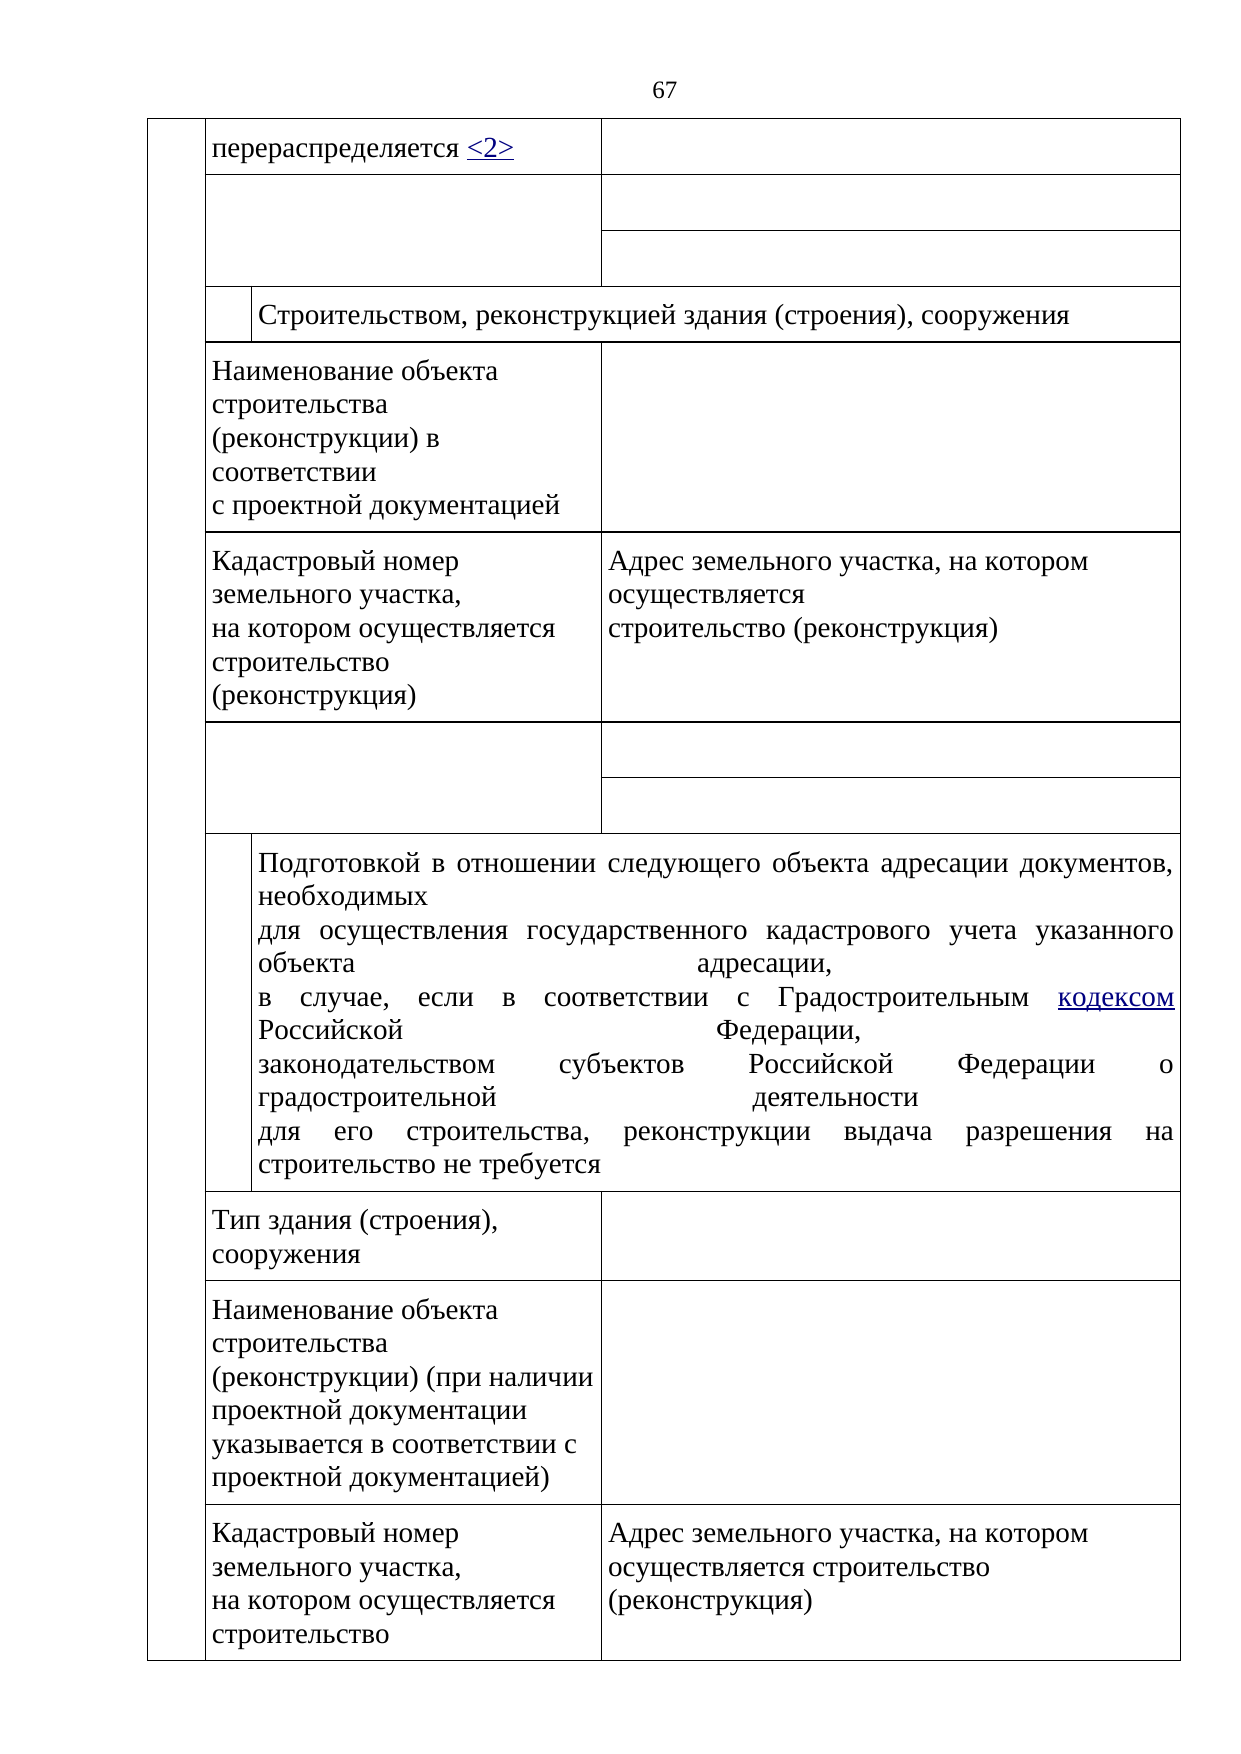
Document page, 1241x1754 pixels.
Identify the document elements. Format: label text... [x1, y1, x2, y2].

table_cell [148, 119, 205, 1660]
table_cell [206, 834, 251, 1191]
table_cell Наименование объекта строительства (реконструкции) (при наличии проектной документации указывается в соответствии с проектной документацией) [206, 1281, 601, 1504]
table_cell Адрес земельного участка, на котором осуществляется строительство (реконструкция) [602, 533, 1180, 721]
table_cell Наименование объекта строительства (реконструкции) в соответствии с проектной документацией [206, 343, 601, 531]
table_cell [602, 723, 1180, 777]
table_cell [602, 343, 1180, 531]
table_cell [206, 723, 601, 833]
table_cell Строительством, реконструкцией здания (строения), сооружения [252, 287, 1180, 341]
table_cell перераспределяется <2> [206, 119, 601, 174]
table_cell [602, 1281, 1180, 1504]
table_cell [602, 231, 1180, 286]
table_cell Кадастровый номер земельного участка, на котором осуществляется строительство [206, 1505, 601, 1660]
table_cell [602, 175, 1180, 230]
table_cell Адрес земельного участка, на котором осуществляется строительство (реконструкция) [602, 1505, 1180, 1660]
table_cell [206, 287, 251, 341]
table_cell Кадастровый номер земельного участка, на котором осуществляется строительство (реконструкция) [206, 533, 601, 721]
table_cell Тип здания (строения), сооружения [206, 1192, 601, 1280]
table_cell [602, 119, 1180, 174]
table_cell [602, 1192, 1180, 1280]
table_cell [206, 175, 601, 286]
table_cell [602, 778, 1180, 833]
table_cell Подготовкой в отношении следующего объекта адресации документов, необходимых для осуществления государственного кадастрового учета указанного объекта адресации, в случае, если в соответствии с Градостроительным кодексом Российской Федерации, законодательством субъектов Российской Федерации о градостроительной деятельности для его строительства, реконструкции выдача разрешения на строительство не требуется [252, 834, 1180, 1191]
